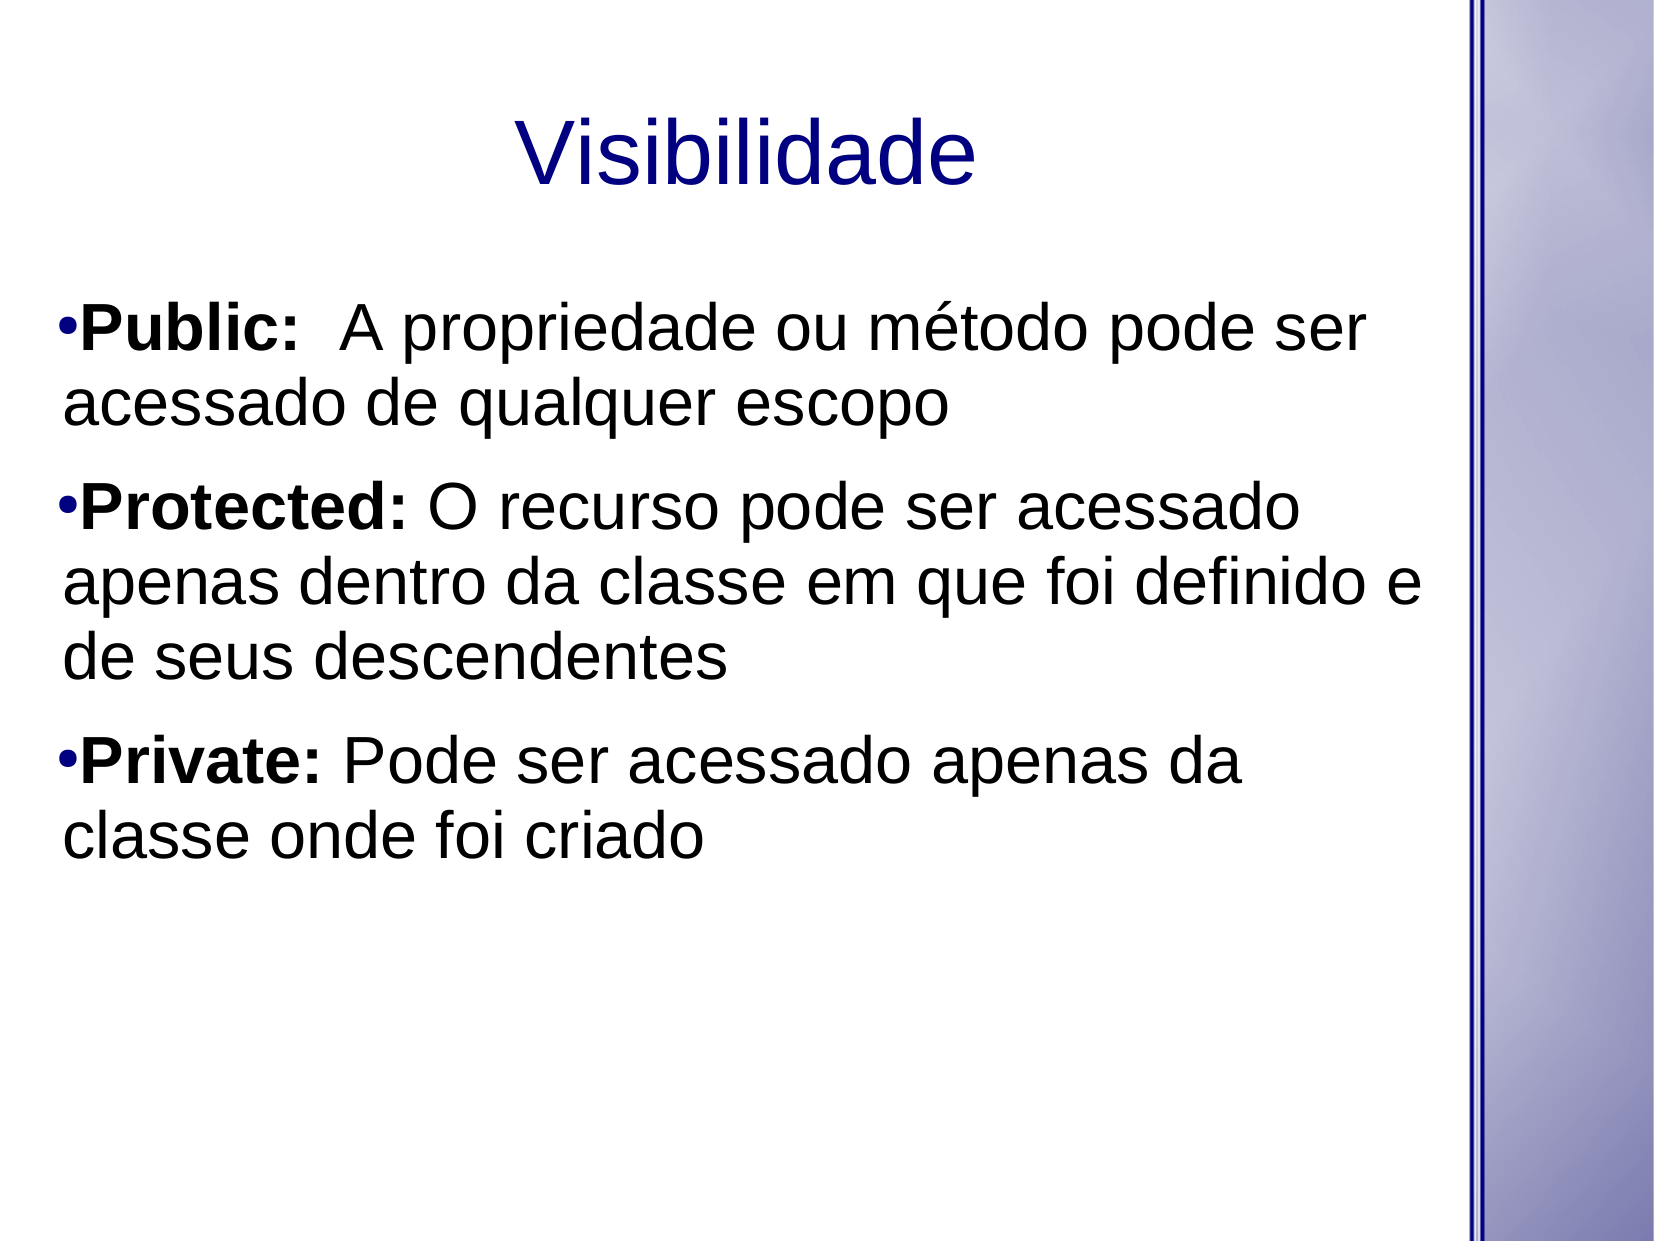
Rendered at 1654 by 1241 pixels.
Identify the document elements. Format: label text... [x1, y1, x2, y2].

list Public: A propriedade ou método pode ser acessado de qualquer escopo Protected: O recurso pode ser acessado apenas dentro da classe em que foi definido e de seus descendentes Private: Pode ser acessado apenas da classe onde foi criado [47, 290, 1447, 1109]
title Visibilidade [47, 49, 1447, 257]
picture [0, 0, 1654, 1241]
